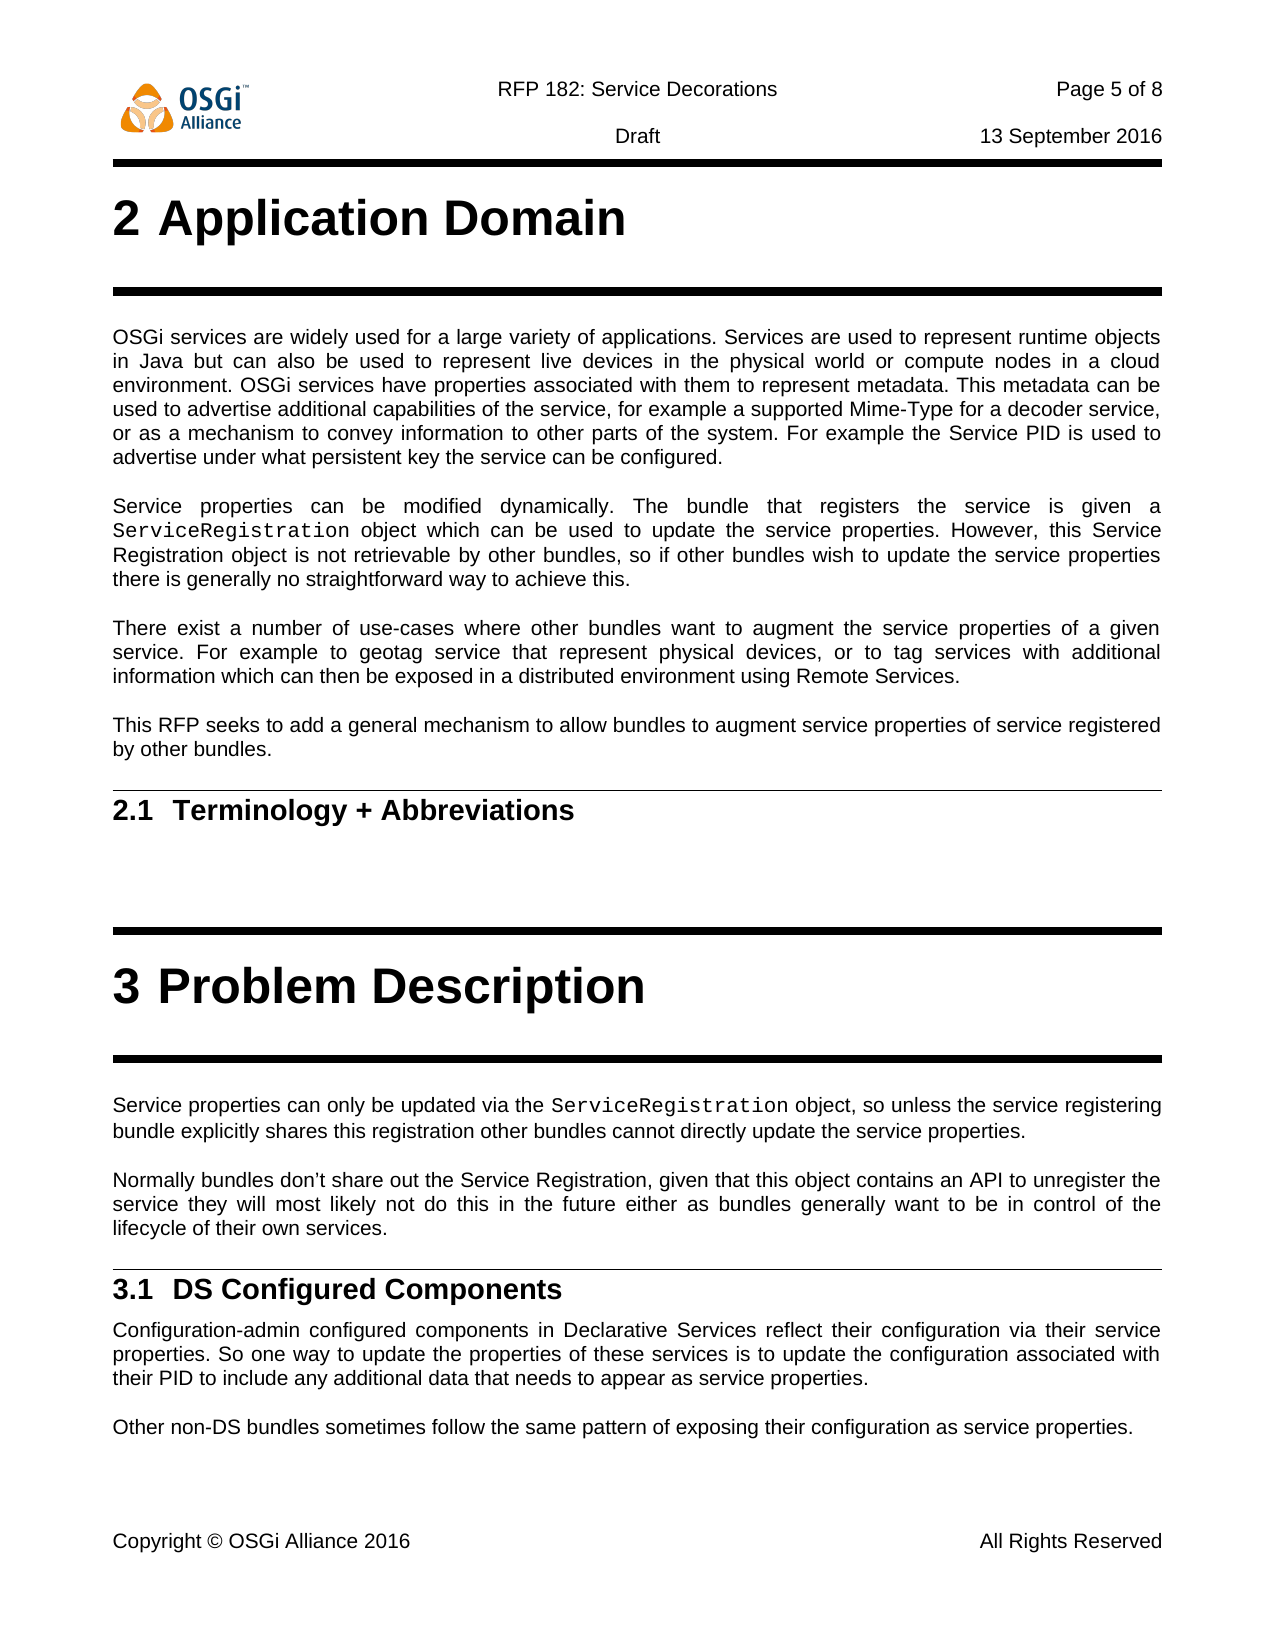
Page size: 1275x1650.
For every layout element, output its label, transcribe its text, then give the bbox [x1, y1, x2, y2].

subtitle Terminology + Abbreviations [112, 791, 1162, 827]
subtitle Application Domain [112, 160, 1162, 296]
text Other non-DS bundles sometimes follow the same pattern of exposing their configuration as service properties. [112, 1414, 1162, 1438]
text Normally bundles don’t share out the Service Registration, given that this object contains an API to unregister the service they will most likely not do this in the future either as bundles generally want to be in control of the lifecycle of their own services. [112, 1167, 1162, 1239]
text OSGi services are widely used for a large variety of applications. Services are used to represent runtime objects in Java but can also be used to represent live devices in the physical world or compute nodes in a cloud environment. OSGi services have properties associated with them to represent metadata. This metadata can be used to advertise additional capabilities of the service, for example a supported Mime-Type for a decoder service, or as a mechanism to convey information to other parts of the system. For example the Service PID is used to advertise under what persistent key the service can be configured. [112, 325, 1162, 468]
text Service properties can only be updated via the ServiceRegistration object, so unless the service registering bundle explicitly shares this registration other bundles cannot directly update the service properties. [112, 1093, 1162, 1142]
text Service properties can be modified dynamically. The bundle that registers the service is given a ServiceRegistration object which can be used to update the service properties. However, this Service Registration object is not retrievable by other bundles, so if other bundles wish to update the service properties there is generally no straightforward way to achieve this. [112, 493, 1162, 591]
text Configuration-admin configured components in Declarative Services reflect their configuration via their service properties. So one way to update the properties of these services is to update the configuration associated with their PID to include any additional data that needs to appear as service properties. [112, 1318, 1162, 1389]
subtitle Problem Description [112, 928, 1162, 1063]
subtitle DS Configured Components [112, 1270, 1162, 1305]
picture [113, 76, 257, 140]
text This RFP seeks to add a general mechanism to allow bundles to augment service properties of service registered by other bundles. [112, 713, 1162, 761]
text There exist a number of use-cases where other bundles want to augment the service properties of a given service. For example to geotag service that represent physical devices, or to tag services with additional information which can then be exposed in a distributed environment using Remote Services. [112, 616, 1162, 688]
